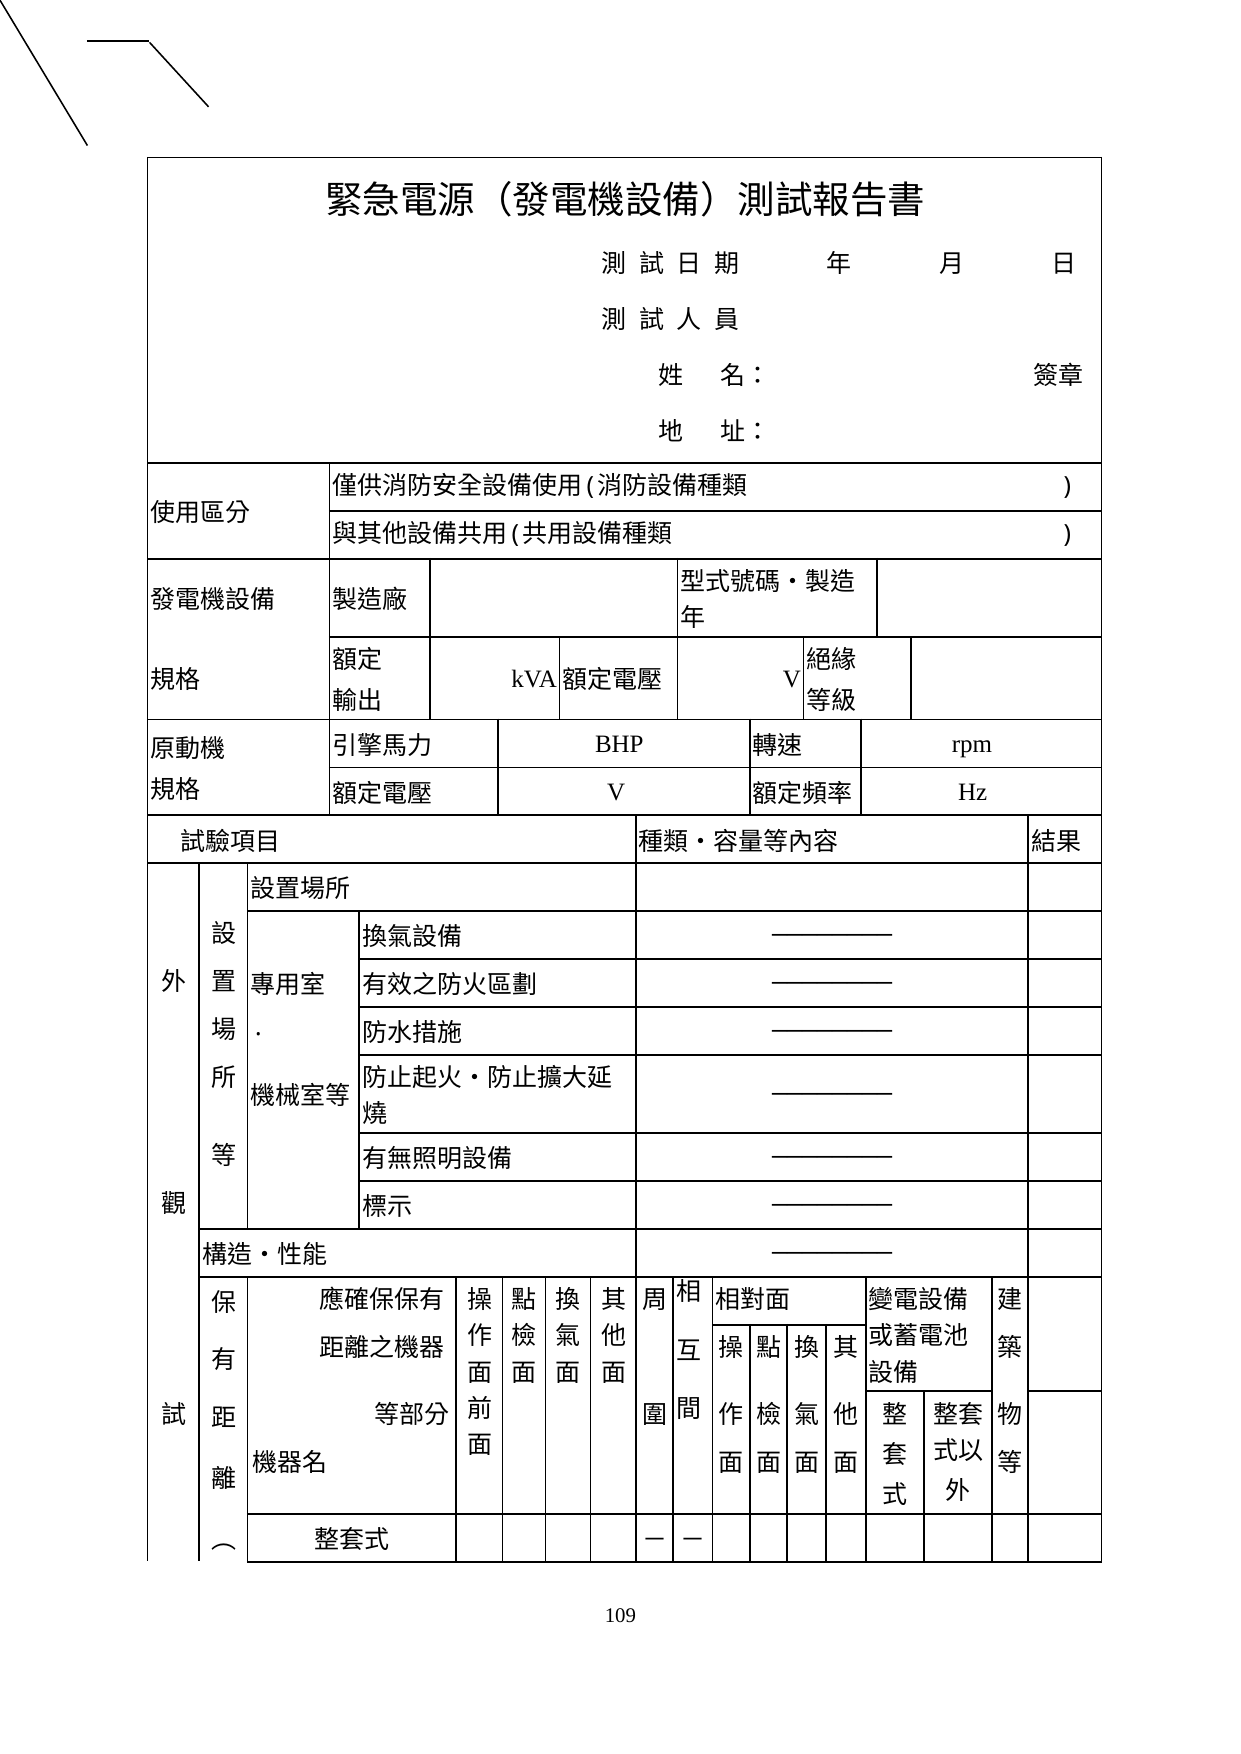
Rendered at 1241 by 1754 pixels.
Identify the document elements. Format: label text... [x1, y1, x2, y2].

table_cell ︵ [200, 1513, 247, 1561]
table_cell [148, 1132, 198, 1180]
table_cell 氣 [788, 1390, 825, 1438]
table_cell 機械室等 [248, 1054, 358, 1132]
table_cell [1029, 1392, 1101, 1438]
table_cell 距 [200, 1390, 247, 1438]
table_cell [457, 1515, 502, 1561]
table_cell 構造‧性能 [200, 1230, 635, 1276]
table_cell 測 試 日 期 年 月 日 [599, 237, 1101, 293]
table_cell 場 [200, 1006, 247, 1054]
table_cell 姓 名： 簽章 [599, 350, 1101, 406]
table_cell [248, 1132, 358, 1180]
table_cell 換氣面 [546, 1278, 590, 1513]
table_cell [637, 864, 1027, 910]
table_cell [200, 864, 247, 910]
table_cell 相對面 [713, 1278, 865, 1324]
table_cell [1029, 1230, 1101, 1276]
table_cell 置 [200, 958, 247, 1006]
table_cell 設 [200, 910, 247, 958]
table_cell － [674, 1515, 712, 1561]
table_cell 防水措施 [360, 1008, 635, 1054]
table_cell 保 [200, 1278, 247, 1324]
table_cell rpm [862, 720, 1101, 766]
table_cell 試 [148, 1390, 198, 1438]
table_cell 整套式以 外 [925, 1392, 991, 1513]
table_cell [148, 1324, 198, 1390]
table_cell 整套式 [248, 1515, 455, 1561]
table_cell 與其他設備共用(共用設備種類 ) [330, 512, 1101, 558]
table_cell [591, 1515, 635, 1561]
table_cell 標示 [360, 1182, 635, 1228]
table_cell [148, 1276, 198, 1324]
table_cell [1029, 1324, 1101, 1390]
table_cell [148, 1438, 198, 1513]
table_cell 絕緣 等級 [804, 638, 910, 718]
table_cell [148, 910, 198, 958]
table_cell [751, 1515, 786, 1561]
table_cell 規格 [148, 636, 329, 718]
table_cell 檢 [751, 1390, 786, 1438]
table_header 緊急電源（發電機設備）測試報告書 [148, 158, 1101, 237]
table_cell [1029, 1278, 1101, 1324]
table_cell [1029, 1008, 1101, 1054]
table_cell 離 [200, 1438, 247, 1513]
table_cell 操作面前面 [457, 1278, 502, 1513]
table_cell 距離之機器 [248, 1324, 455, 1390]
table_cell [713, 1515, 749, 1561]
table_cell [637, 1438, 672, 1513]
table_cell 製造廠 [330, 560, 429, 636]
table_cell [1029, 1134, 1101, 1180]
table_cell 相 互 間 [674, 1278, 712, 1513]
table_cell [148, 406, 599, 462]
table_cell 有無照明設備 [360, 1134, 635, 1180]
table_cell 有 [200, 1324, 247, 1390]
table_cell 換 [788, 1326, 825, 1390]
table_cell ──────── [637, 1056, 1027, 1132]
table_cell 操 [713, 1326, 749, 1390]
table_cell 周 [637, 1278, 672, 1324]
table_cell 防止起火‧防止擴大延燒 [360, 1056, 635, 1132]
table_cell [1029, 960, 1101, 1006]
table_cell 外 [148, 958, 198, 1006]
table_cell 額定電壓 [560, 638, 677, 718]
table_cell 面 [788, 1438, 825, 1513]
table_cell 等部分 [248, 1390, 455, 1438]
table_cell 種類‧容量等內容 [637, 816, 1027, 862]
table_cell 面 [827, 1438, 865, 1513]
table_cell ──────── [637, 912, 1027, 958]
table_cell 使用區分 [148, 464, 329, 558]
table_cell [912, 638, 1101, 718]
table_cell [637, 1324, 672, 1390]
table_cell [1029, 1515, 1101, 1561]
table_cell 物 [993, 1390, 1027, 1438]
table_cell [788, 1515, 825, 1561]
table_cell 建 [993, 1278, 1027, 1324]
table_cell [148, 1228, 198, 1276]
table_cell [148, 350, 599, 406]
table_cell 等 [200, 1132, 247, 1180]
table_cell 地 址： [599, 406, 1101, 462]
table_cell 應確保保有 [248, 1278, 455, 1324]
table_cell kVA [431, 638, 559, 718]
table_cell [925, 1515, 991, 1561]
table_cell [503, 1515, 545, 1561]
table_cell [431, 560, 677, 636]
table_cell 額定電壓 [330, 768, 497, 814]
table_cell 其 [827, 1326, 865, 1390]
table_cell － [637, 1515, 672, 1561]
table_cell 試驗項目 [148, 816, 635, 862]
table_cell [148, 237, 599, 293]
table_cell [148, 864, 198, 910]
table_cell [148, 1513, 198, 1561]
table_cell 引擎馬力 [330, 720, 497, 766]
table_cell 發電機設備 [148, 560, 329, 636]
table_cell 結果 [1029, 816, 1101, 862]
table_cell 換氣設備 [360, 912, 635, 958]
table_cell 整 套 式 [867, 1392, 923, 1513]
table_cell 專用室 [248, 958, 358, 1006]
table_cell 點 [751, 1326, 786, 1390]
table_cell 有效之防火區劃 [360, 960, 635, 1006]
table_cell 觀 [148, 1180, 198, 1228]
table_cell V [499, 768, 749, 814]
table_cell [248, 912, 358, 958]
table_cell 面 [751, 1438, 786, 1513]
table_cell 變電設備或蓄電池設備 [867, 1278, 991, 1390]
table_cell 他 [827, 1390, 865, 1438]
table_cell 築 [993, 1324, 1027, 1390]
table_cell [546, 1515, 590, 1561]
table_cell 僅供消防安全設備使用(消防設備種類 ) [330, 464, 1101, 510]
table_cell 面 [713, 1438, 749, 1513]
table_cell 機器名 １ [248, 1438, 455, 1513]
table_cell [867, 1515, 923, 1561]
table_cell [1029, 1182, 1101, 1228]
table_cell ──────── [637, 1182, 1027, 1228]
table_cell 型式號碼‧製造年 [678, 560, 876, 636]
table_cell 測 試 人 員 [599, 293, 1101, 349]
table_cell V [678, 638, 803, 718]
table_cell [148, 1006, 198, 1054]
table_cell ──────── [637, 960, 1027, 1006]
table_cell [827, 1515, 865, 1561]
table_cell [993, 1515, 1027, 1561]
table_cell BHP [499, 720, 749, 766]
table_cell [1029, 864, 1101, 910]
table_cell 點檢面 [503, 1278, 545, 1513]
table_cell [248, 1180, 358, 1228]
table_cell 轉速 [751, 720, 860, 766]
table_cell ──────── [637, 1134, 1027, 1180]
table_cell [878, 560, 1101, 636]
table_cell 作 [713, 1390, 749, 1438]
table_cell [1029, 1438, 1101, 1513]
table_cell ──────── [637, 1230, 1027, 1276]
table_cell ──────── [637, 1008, 1027, 1054]
table_cell 原動機 規格 [148, 720, 329, 814]
table_cell [148, 293, 599, 349]
table_cell [1029, 1056, 1101, 1132]
table_cell 等 [993, 1438, 1027, 1513]
table_cell [200, 1180, 247, 1228]
table_cell 額定 輸出 [330, 638, 429, 718]
table_cell ‧ [248, 1006, 358, 1054]
table_cell 圍 [637, 1390, 672, 1438]
table_cell 其他面 [591, 1278, 635, 1513]
table_cell 設置場所 [248, 864, 635, 910]
table_cell [1029, 912, 1101, 958]
table_cell [148, 1054, 198, 1132]
table_cell 所 [200, 1054, 247, 1132]
table_cell 額定頻率 [751, 768, 860, 814]
table_cell Hz [862, 768, 1101, 814]
